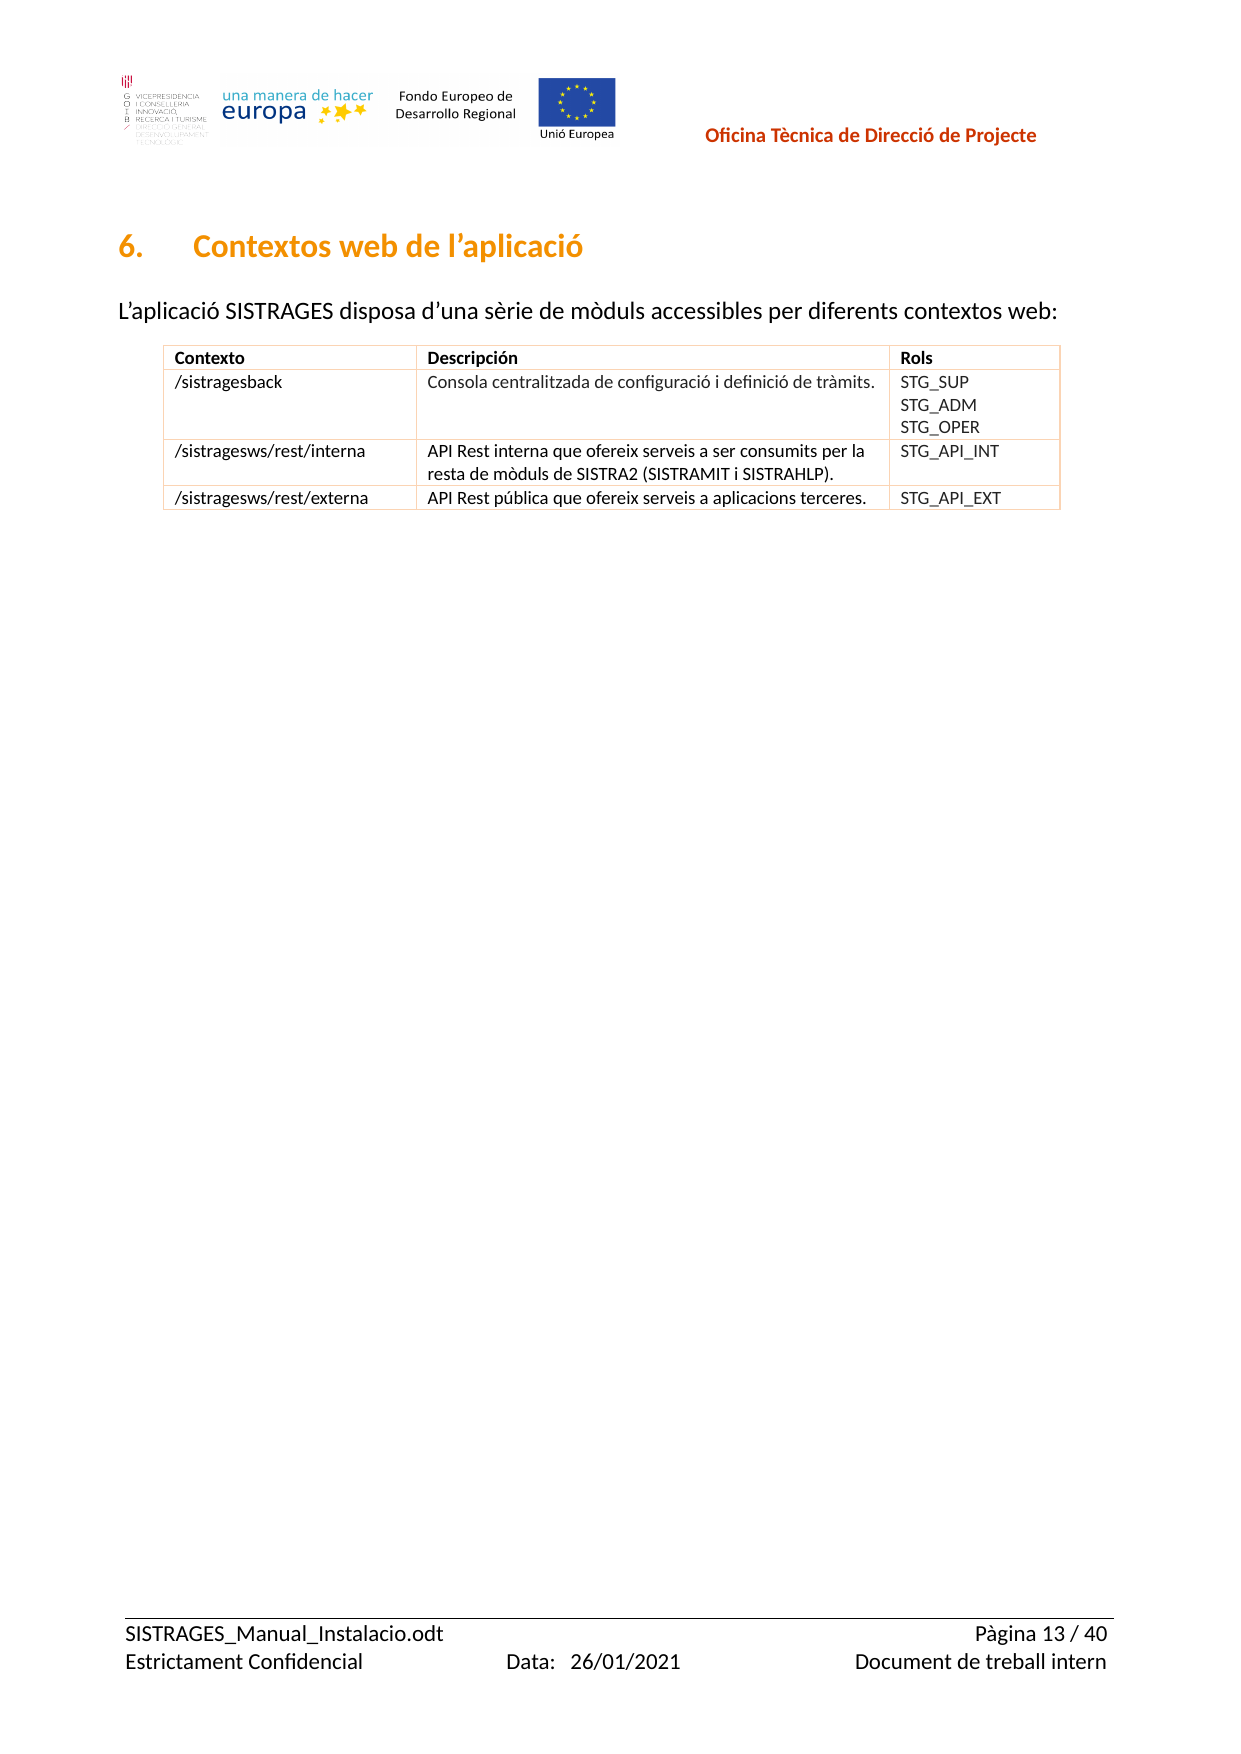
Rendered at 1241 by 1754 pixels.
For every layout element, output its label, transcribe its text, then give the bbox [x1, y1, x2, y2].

table_cell STG_API_EXT [890, 486, 1059, 509]
table_cell Consola centralitzada de configuració i definició de tràmits. [417, 370, 889, 438]
table_header Descripción [417, 346, 889, 369]
picture [118, 73, 213, 147]
text L’aplicació SISTRAGES disposa d’una sèrie de mòduls accessibles per diferents contextos web: [118, 295, 1122, 326]
table_cell STG_SUP STG_ADM STG_OPER [890, 370, 1059, 438]
picture [219, 73, 621, 147]
table_header Rols [890, 346, 1059, 369]
table_header Contexto [164, 346, 416, 369]
table_cell API Rest pública que ofereix serveis a aplicacions terceres. [418, 487, 888, 508]
table_cell /sistragesws/rest/interna [164, 440, 416, 485]
subtitle Contextos web de l’aplicació [118, 225, 1122, 266]
table_cell API Rest interna que ofereix serveis a ser consumits per la resta de mòduls de SISTRA2 (SISTRAMIT i SISTRAHLP). [417, 440, 889, 485]
table_cell STG_API_INT [890, 440, 1059, 485]
table_cell /sistragesws/rest/externa [164, 486, 416, 509]
table_cell /sistragesback [164, 370, 416, 438]
